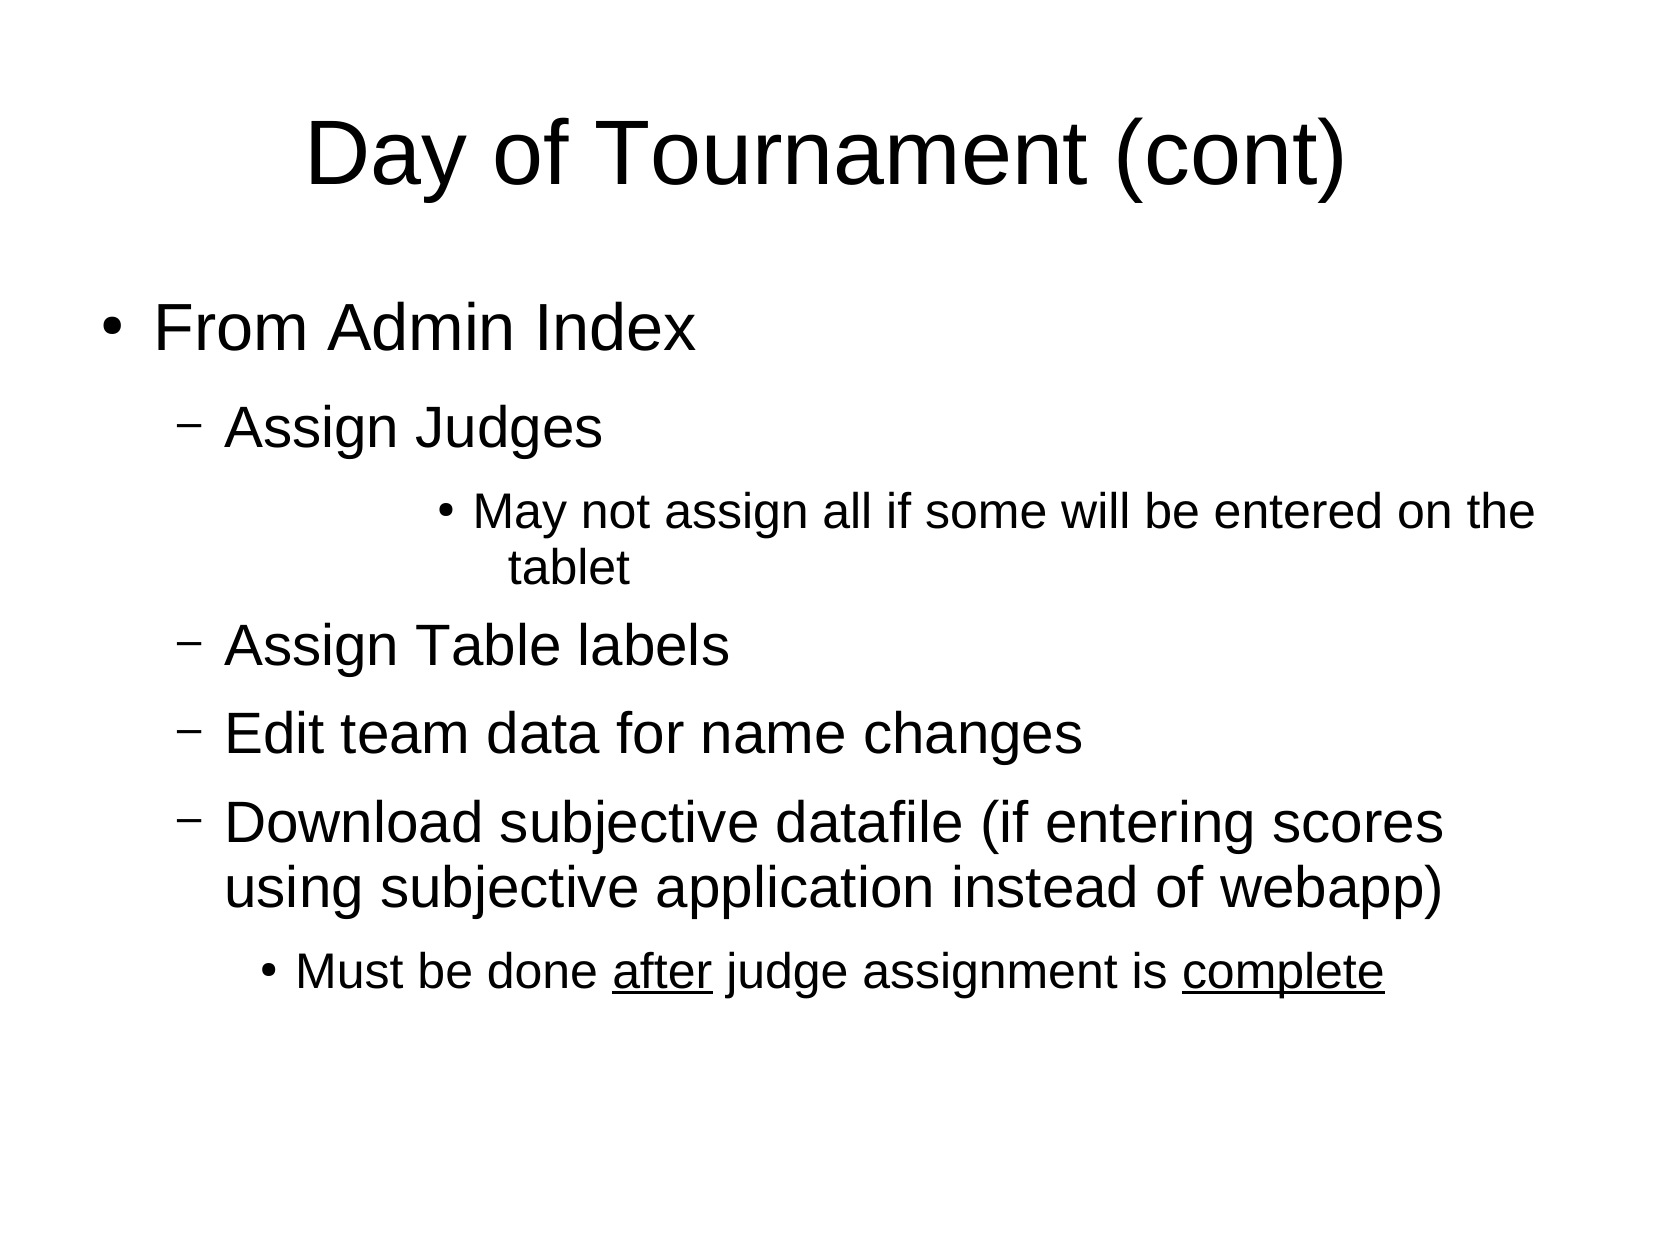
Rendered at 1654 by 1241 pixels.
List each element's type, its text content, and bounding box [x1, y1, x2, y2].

title Day of Tournament (cont) [82, 49, 1571, 257]
list From Admin Index Assign Judges May not assign all if some will be entered on the tablet Assign Table labels Edit team data for name changes Download subjective datafile (if entering scores using subjective application instead of webapp) Must be done after judge assignment is complete [82, 290, 1571, 1109]
